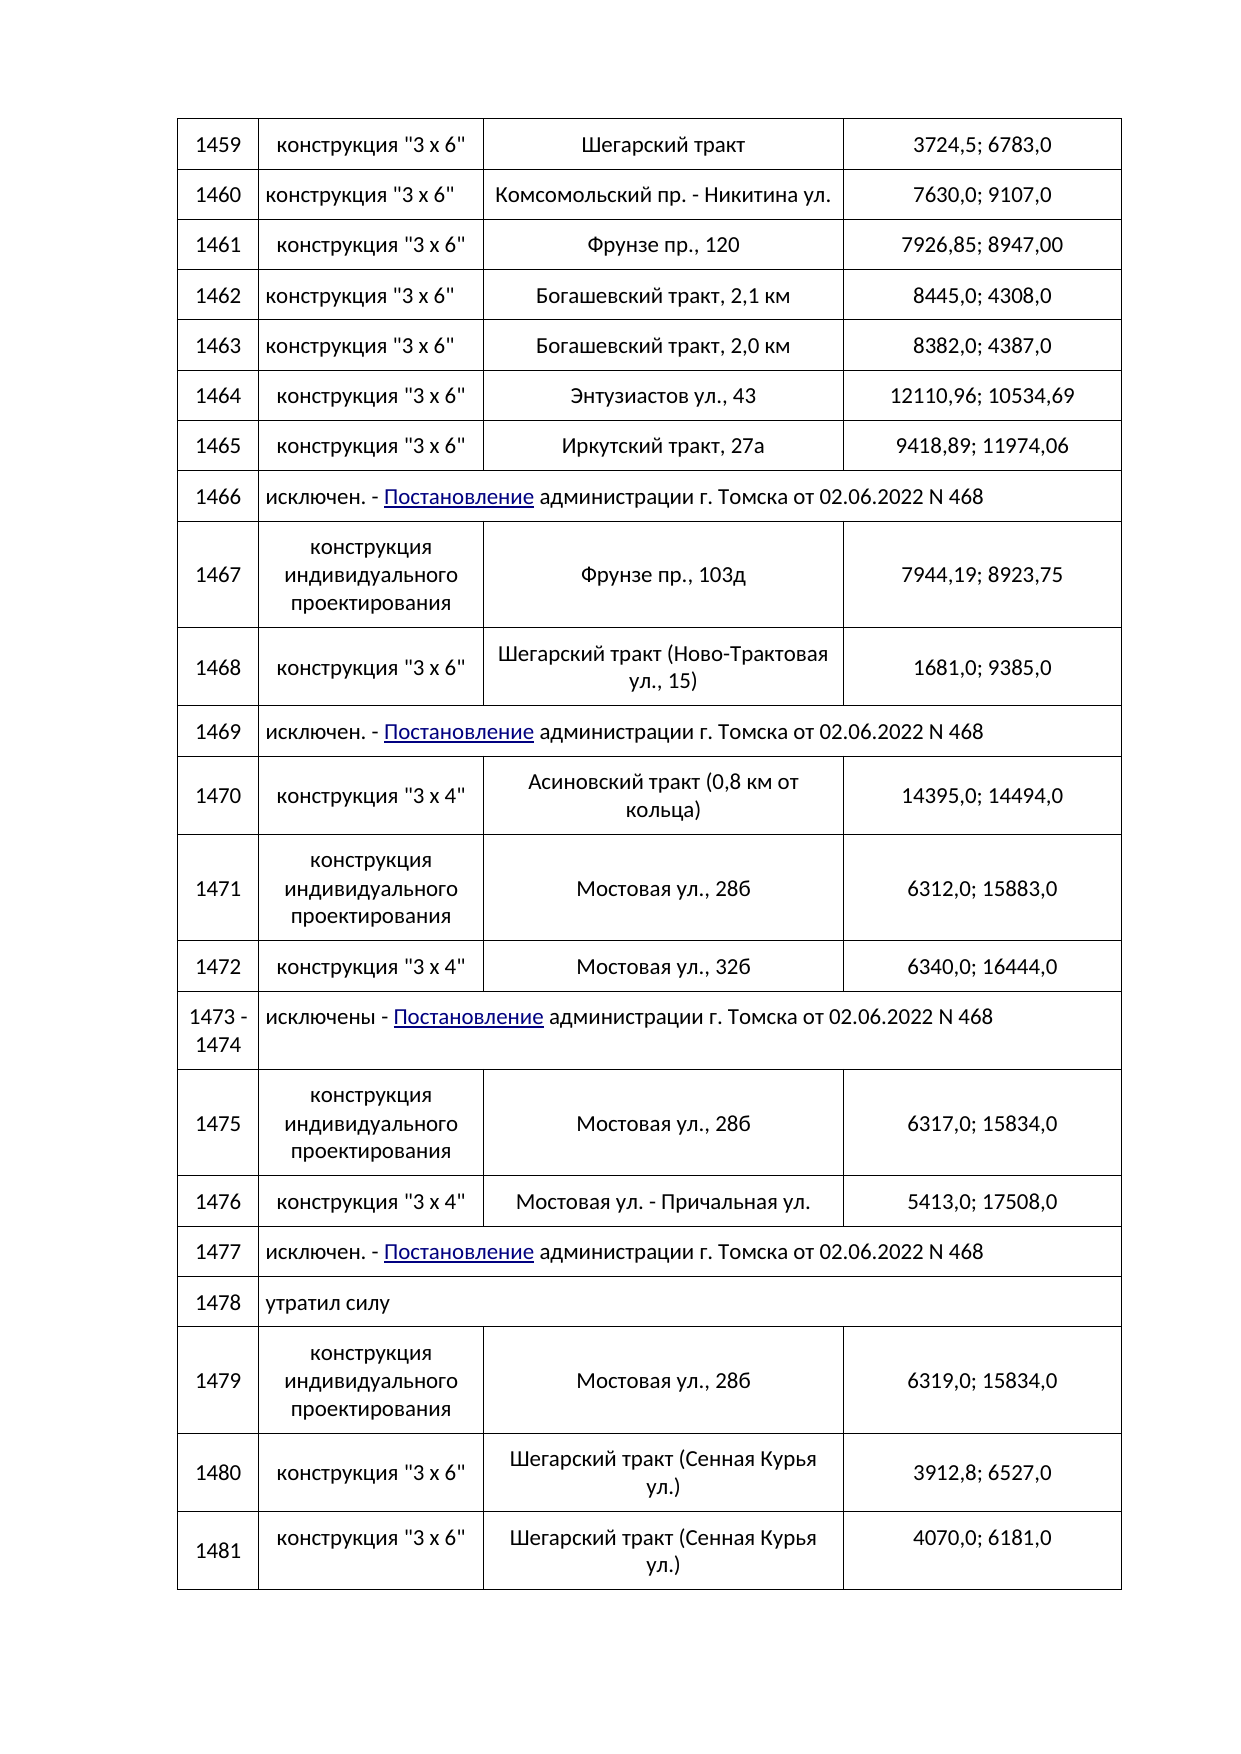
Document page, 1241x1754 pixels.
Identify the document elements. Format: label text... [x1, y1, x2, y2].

table_cell конструкция "3 x 6" [259, 270, 483, 319]
table_cell конструкция "3 x 4" [259, 941, 483, 991]
table_cell 1473 - 1474 [178, 992, 258, 1069]
table_cell 6312,0; 15883,0 [844, 835, 1121, 940]
table_cell Асиновский тракт (0,8 км от кольца) [484, 757, 843, 834]
table_cell 1461 [178, 220, 258, 269]
table_cell конструкция "3 x 6" [259, 320, 483, 370]
table_cell Фрунзе пр., 120 [484, 220, 843, 269]
table_cell Мостовая ул., 28б [484, 835, 843, 940]
table_cell конструкция индивидуального проектирования [259, 522, 483, 627]
table_cell Иркутский тракт, 27а [484, 421, 843, 470]
table_cell конструкция "3 x 6" [259, 628, 483, 705]
table_cell конструкция "3 x 4" [259, 1176, 483, 1226]
table_cell 1459 [178, 119, 258, 168]
table_cell 1480 [178, 1434, 258, 1511]
table_cell исключен. - Постановление администрации г. Томска от 02.06.2022 N 468 [259, 706, 1121, 756]
table_cell Энтузиастов ул., 43 [484, 371, 843, 420]
table_cell конструкция "3 x 6" [259, 119, 483, 168]
table_cell 8382,0; 4387,0 [844, 320, 1121, 370]
table_cell конструкция индивидуального проектирования [259, 835, 483, 940]
table_cell Шегарский тракт (Сенная Курья ул.) [484, 1434, 843, 1511]
table_cell 14395,0; 14494,0 [844, 757, 1121, 834]
table_cell 9418,89; 11974,06 [844, 421, 1121, 470]
table_cell 12110,96; 10534,69 [844, 371, 1121, 420]
table_cell 3724,5; 6783,0 [844, 119, 1121, 168]
table_cell Фрунзе пр., 103д [484, 522, 843, 627]
table_cell 4070,0; 6181,0 [844, 1512, 1121, 1589]
table_cell 8445,0; 4308,0 [844, 270, 1121, 319]
table_cell 1470 [178, 757, 258, 834]
table_cell 6340,0; 16444,0 [844, 941, 1121, 991]
table_cell Комсомольский пр. - Никитина ул. [484, 170, 843, 219]
table_cell 1479 [178, 1327, 258, 1433]
table_cell Мостовая ул. - Причальная ул. [484, 1176, 843, 1226]
table_cell Шегарский тракт [484, 119, 843, 168]
table_cell 1467 [178, 522, 258, 627]
table_cell исключен. - Постановление администрации г. Томска от 02.06.2022 N 468 [259, 471, 1121, 521]
table_cell 1463 [178, 320, 258, 370]
table_cell 1681,0; 9385,0 [844, 628, 1121, 705]
table_cell Богашевский тракт, 2,0 км [484, 320, 843, 370]
table_cell 7926,85; 8947,00 [844, 220, 1121, 269]
table_cell 1477 [178, 1227, 258, 1276]
table_cell 1475 [178, 1070, 258, 1175]
table_cell конструкция "3 x 4" [259, 757, 483, 834]
table_cell 1468 [178, 628, 258, 705]
table_cell 1462 [178, 270, 258, 319]
table_cell утратил силу [259, 1277, 1121, 1326]
table_cell конструкция "3 x 6" [259, 170, 483, 219]
table_cell Мостовая ул., 28б [484, 1070, 843, 1175]
table_cell 1460 [178, 170, 258, 219]
table_cell 1469 [178, 706, 258, 756]
table_cell конструкция "3 x 6" [259, 220, 483, 269]
table_cell Богашевский тракт, 2,1 км [484, 270, 843, 319]
table_cell конструкция "3 x 6" [259, 421, 483, 470]
table_cell 1466 [178, 471, 258, 521]
table_cell 1478 [178, 1277, 258, 1326]
table_cell 1464 [178, 371, 258, 420]
table_cell 7630,0; 9107,0 [844, 170, 1121, 219]
table_cell Шегарский тракт (Сенная Курья ул.) [484, 1512, 843, 1589]
table_cell конструкция индивидуального проектирования [259, 1070, 483, 1175]
table_cell исключены - Постановление администрации г. Томска от 02.06.2022 N 468 [259, 992, 1121, 1069]
table_cell Шегарский тракт (Ново-Трактовая ул., 15) [484, 628, 843, 705]
table_cell конструкция "3 x 6" [259, 371, 483, 420]
table_cell конструкция индивидуального проектирования [259, 1327, 483, 1433]
table_cell Мостовая ул., 32б [484, 941, 843, 991]
table_cell конструкция "3 x 6" [259, 1434, 483, 1511]
table_cell Мостовая ул., 28б [484, 1327, 843, 1433]
table_cell 1472 [178, 941, 258, 991]
table_cell 3912,8; 6527,0 [844, 1434, 1121, 1511]
table_cell 6317,0; 15834,0 [844, 1070, 1121, 1175]
table_cell 7944,19; 8923,75 [844, 522, 1121, 627]
table_cell исключен. - Постановление администрации г. Томска от 02.06.2022 N 468 [259, 1227, 1121, 1276]
table_cell 1465 [178, 421, 258, 470]
table_cell конструкция "3 x 6" [259, 1512, 483, 1589]
table_cell 1481 [178, 1512, 258, 1589]
table_cell 5413,0; 17508,0 [844, 1176, 1121, 1226]
table_cell 1471 [178, 835, 258, 940]
table_cell 6319,0; 15834,0 [844, 1327, 1121, 1433]
table_cell 1476 [178, 1176, 258, 1226]
